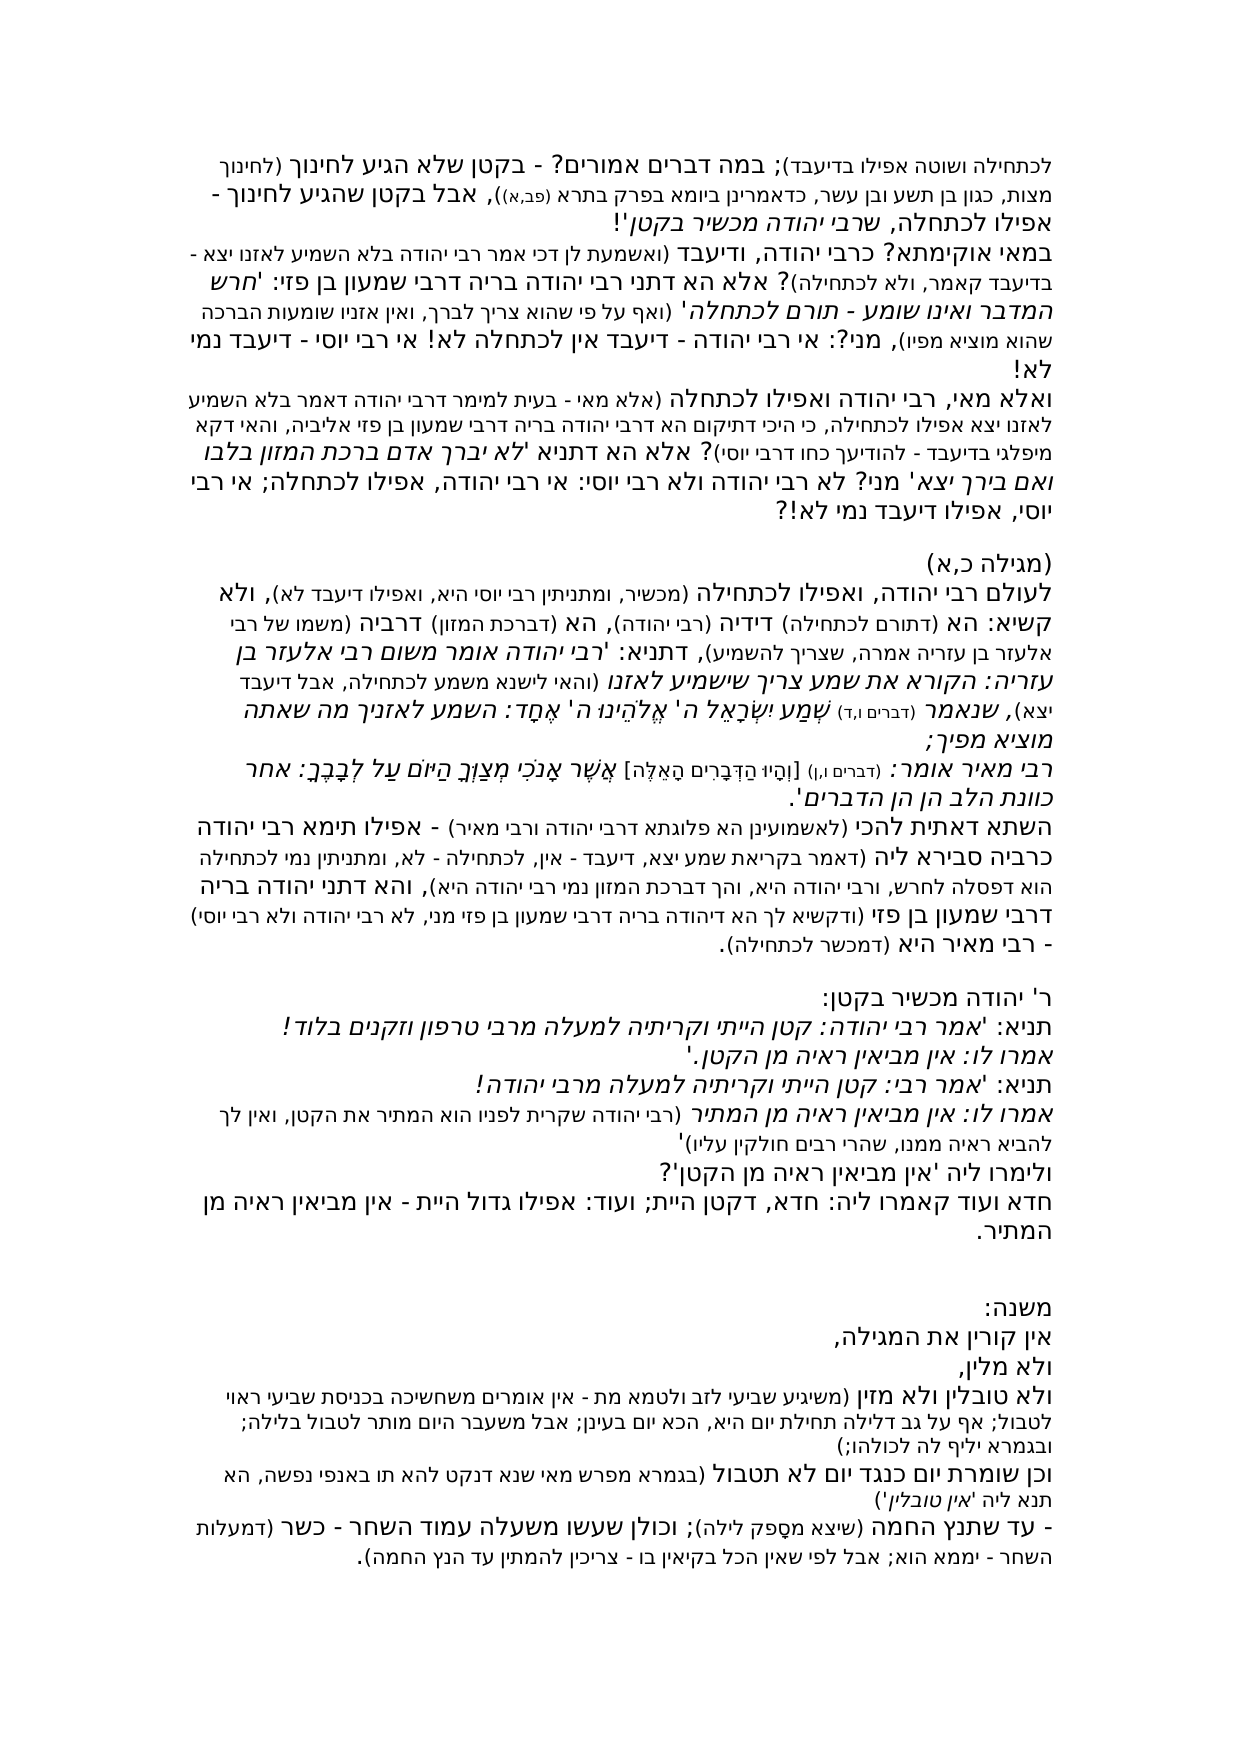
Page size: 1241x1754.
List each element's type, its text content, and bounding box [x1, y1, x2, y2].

text השתא דאתית להכי (לאשמועינן הא פלוגתא דרבי יהודה ורבי מאיר) - אפילו תימא רבי יהודה כרביה סבירא ליה (דאמר בקריאת שמע יצא, דיעבד - אין, לכתחילה - לא, ומתניתין נמי לכתחילה הוא דפסלה לחרש, ורבי יהודה היא, והך דברכת המזון נמי רבי יהודה היא), והא דתני יהודה בריה דרבי שמעון בן פזי (ודקשיא לך הא דיהודה בריה דרבי שמעון בן פזי מני, לא רבי יהודה ולא רבי יוסי) - רבי מאיר היא (דמכשר לכתחילה). [187, 812, 1053, 959]
text חדא ועוד קאמרו ליה: חדא, דקטן היית; ועוד: אפילו גדול היית - אין מביאין ראיה מן המתיר. [187, 1187, 1053, 1245]
text לכתחילה ושוטה אפילו בדיעבד); במה דברים אמורים? - בקטן שלא הגיע לחינוך (לחינוך מצות, כגון בן תשע ובן עשר, כדאמרינן ביומא בפרק בתרא (פב,א)), אבל בקטן שהגיע לחינוך - אפילו לכתחלה, שרבי יהודה מכשיר בקטן'! [187, 150, 1053, 238]
text ולא טובלין ולא מזין (משיגיע שביעי לזב ולטמא מת - אין אומרים משחשיכה בכניסת שביעי ראוי לטבול; אף על גב דלילה תחילת יום היא, הכא יום בעינן; אבל משעבר היום מותר לטבול בלילה; ובגמרא יליף לה לכולהו;) [187, 1381, 1053, 1459]
text ר' יהודה מכשיר בקטן: [187, 983, 1053, 1012]
text משנה: [187, 1293, 1053, 1323]
text אין קורין את המגילה, [187, 1323, 1053, 1352]
text ולא מלין, [187, 1352, 1053, 1381]
text - עד שתנץ החמה (שיצא מסָפק לילה); וכולן שעשו משעלה עמוד השחר - כשר (דמעלות השחר - יממא הוא; אבל לפי שאין הכל בקיאין בו - צריכין להמתין עד הנץ החמה). [187, 1512, 1053, 1571]
text ולימרו ליה 'אין מביאין ראיה מן הקטן'? [187, 1158, 1053, 1187]
text וכן שומרת יום כנגד יום לא תטבול (בגמרא מפרש מאי שנא דנקט להא תו באנפי נפשה, הא תנא ליה 'אין טובלין') [187, 1459, 1053, 1512]
text לעולם רבי יהודה, ואפילו לכתחילה (מכשיר, ומתניתין רבי יוסי היא, ואפילו דיעבד לא), ולא קשיא: הא (דתורם לכתחילה) דידיה (רבי יהודה), הא (דברכת המזון) דרביה (משמו של רבי אלעזר בן עזריה אמרה, שצריך להשמיע), דתניא: 'רבי יהודה אומר משום רבי אלעזר בן עזריה: הקורא את שמע צריך שישמיע לאזנו (והאי לישנא משמע לכתחילה, אבל דיעבד יצא), שנאמר (דברים ו,ד) שְׁמַע יִשְׂרָאֵל ה' אֱלֹהֵינוּ ה' אֶחָד: השמע לאזניך מה שאתה מוציא מפיך; [187, 578, 1053, 754]
text אמרו לו: אין מביאין ראיה מן הקטן.' [187, 1041, 1053, 1070]
text אמרו לו: אין מביאין ראיה מן המתיר (רבי יהודה שקרית לפניו הוא המתיר את הקטן, ואין לך להביא ראיה ממנו, שהרי רבים חולקין עליו)' [187, 1099, 1053, 1158]
text רבי מאיר אומר: (דברים ו,ן) [וְהָיוּ הַדְּבָרִים הָאֵלֶּה] אֲשֶׁר אָנֹכִי מְצַוְּךָ הַיּוֹם עַל לְבָבֶךָ: אחר כוונת הלב הן הן הדברים'. [187, 754, 1053, 812]
text ואלא מאי, רבי יהודה ואפילו לכתחלה (אלא מאי - בעית למימר דרבי יהודה דאמר בלא השמיע לאזנו יצא אפילו לכתחילה, כי היכי דתיקום הא דרבי יהודה בריה דרבי שמעון בן פזי אליביה, והאי דקא מיפלגי בדיעבד - להודיעך כחו דרבי יוסי)? אלא הא דתניא 'לא יברך אדם ברכת המזון בלבו ואם בירך יצא' מני? לא רבי יהודה ולא רבי יוסי: אי רבי יהודה, אפילו לכתחלה; אי רבי יוסי, אפילו דיעבד נמי לא!? [187, 384, 1053, 525]
text (מגילה כ,א) [187, 549, 1053, 578]
text תניא: 'אמר רבי יהודה: קטן הייתי וקריתיה למעלה מרבי טרפון וזקנים בלוד! [187, 1012, 1053, 1041]
text תניא: 'אמר רבי: קטן הייתי וקריתיה למעלה מרבי יהודה! [187, 1070, 1053, 1099]
text במאי אוקימתא? כרבי יהודה, ודיעבד (ואשמעת לן דכי אמר רבי יהודה בלא השמיע לאזנו יצא - בדיעבד קאמר, ולא לכתחילה)? אלא הא דתני רבי יהודה בריה דרבי שמעון בן פזי: 'חרש המדבר ואינו שומע - תורם לכתחלה' (ואף על פי שהוא צריך לברך, ואין אזניו שומעות הברכה שהוא מוציא מפיו), מני?: אי רבי יהודה - דיעבד אין לכתחלה לא! אי רבי יוסי - דיעבד נמי לא! [187, 238, 1053, 384]
